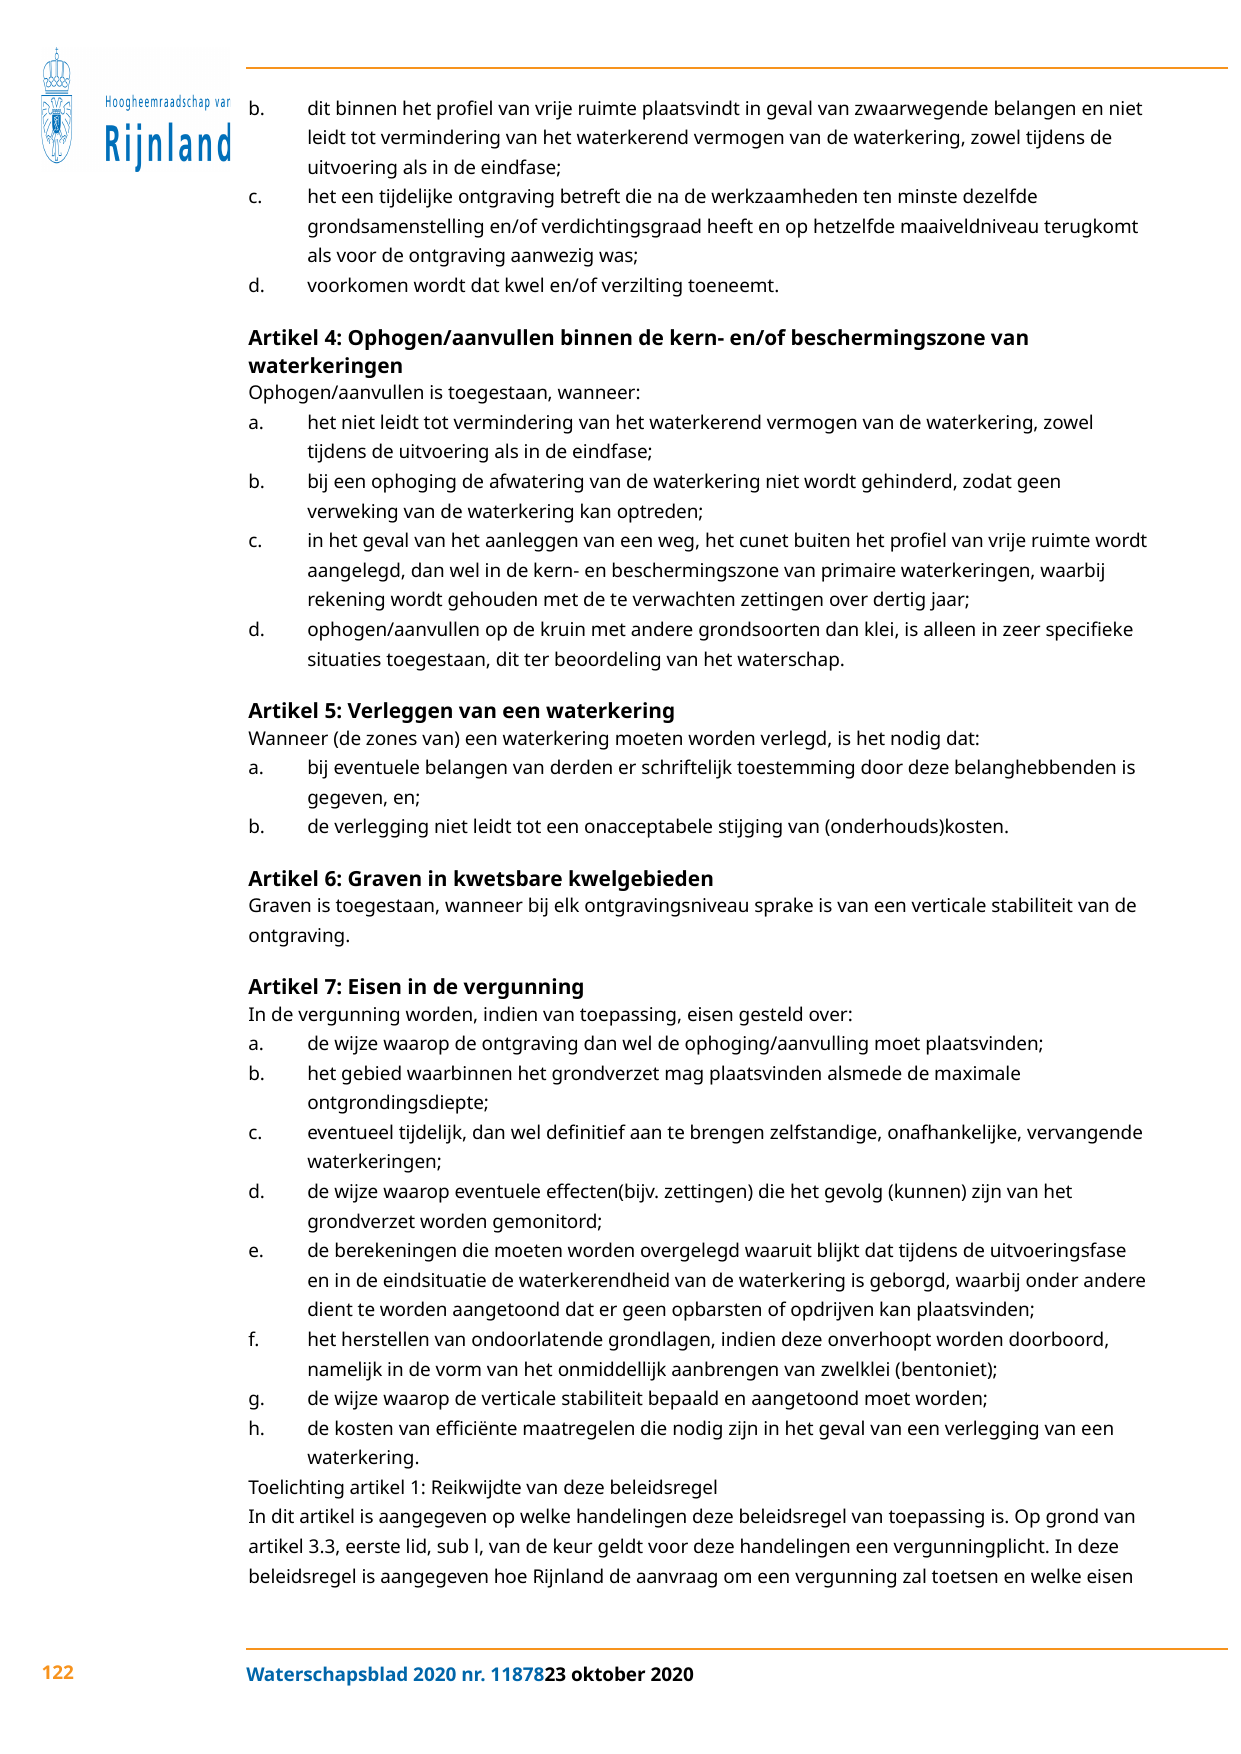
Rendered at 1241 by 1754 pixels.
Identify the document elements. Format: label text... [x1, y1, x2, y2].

picture [41, 47, 231, 172]
list voorkomen wordt dat kwel en/of verzilting toeneemt. [248, 272, 1152, 298]
list het herstellen van ondoorlatende grondlagen, indien deze onverhoopt worden doorboord, namelijk in de vorm van het onmiddellijk aanbrengen van zwelklei (bentoniet); [248, 1326, 1152, 1381]
list bij eventuele belangen van derden er schriftelijk toestemming door deze belanghebbenden is gegeven, en; [248, 754, 1152, 809]
list de wijze waarop de ontgraving dan wel de ophoging/aanvulling moet plaatsvinden; [248, 1030, 1152, 1056]
list dit binnen het profiel van vrije ruimte plaatsvindt in geval van zwaarwegende belangen en niet leidt tot vermindering van het waterkerend vermogen van de waterkering, zowel tijdens de uitvoering als in de eindfase; [248, 95, 1152, 180]
text Wanneer (de zones van) een waterkering moeten worden verlegd, is het nodig dat: [248, 725, 1152, 750]
list eventueel tijdelijk, dan wel definitief aan te brengen zelfstandige, onafhankelijke, vervangende waterkeringen; [248, 1119, 1152, 1174]
text Artikel 6: Graven in kwetsbare kwelgebieden [248, 864, 1152, 892]
list in het geval van het aanleggen van een weg, het cunet buiten het profiel van vrije ruimte wordt aangelegd, dan wel in de kern- en beschermingszone van primaire waterkeringen, waarbij rekening wordt gehouden met de te verwachten zettingen over dertig jaar; [248, 527, 1152, 612]
list het niet leidt tot vermindering van het waterkerend vermogen van de waterkering, zowel tijdens de uitvoering als in de eindfase; [248, 409, 1152, 464]
text Artikel 4: Ophogen/aanvullen binnen de kern- en/of beschermingszone van waterkeringen [248, 323, 1152, 379]
list de wijze waarop eventuele effecten(bijv. zettingen) die het gevolg (kunnen) zijn van het grondverzet worden gemonitord; [248, 1178, 1152, 1233]
list het een tijdelijke ontgraving betreft die na de werkzaamheden ten minste dezelfde grondsamenstelling en/of verdichtingsgraad heeft en op hetzelfde maaiveldniveau terugkomt als voor de ontgraving aanwezig was; [248, 183, 1152, 268]
list bij een ophoging de afwatering van de waterkering niet wordt gehinderd, zodat geen verweking van de waterkering kan optreden; [248, 468, 1152, 524]
text Graven is toegestaan, wanneer bij elk ontgravingsniveau sprake is van een verticale stabiliteit van de ontgraving. [248, 892, 1152, 948]
list de wijze waarop de verticale stabiliteit bepaald en aangetoond moet worden; [248, 1385, 1152, 1411]
text Ophogen/aanvullen is toegestaan, wanneer: [248, 379, 1152, 405]
text In de vergunning worden, indien van toepassing, eisen gesteld over: [248, 1001, 1152, 1026]
text In dit artikel is aangegeven op welke handelingen deze beleidsregel van toepassing is. Op grond van artikel 3.3, eerste lid, sub l, van de keur geldt voor deze handelingen een vergunningplicht. In deze beleidsregel is aangegeven hoe Rijnland de aanvraag om een vergunning zal toetsen en welke eisen [248, 1504, 1152, 1588]
list ophogen/aanvullen op de kruin met andere grondsoorten dan klei, is alleen in zeer specifieke situaties toegestaan, dit ter beoordeling van het waterschap. [248, 616, 1152, 672]
text Toelichting artikel 1: Reikwijdte van deze beleidsregel [248, 1474, 1152, 1500]
list het gebied waarbinnen het grondverzet mag plaatsvinden alsmede de maximale ontgrondingsdiepte; [248, 1060, 1152, 1115]
list de berekeningen die moeten worden overgelegd waaruit blijkt dat tijdens de uitvoeringsfase en in de eindsituatie de waterkerendheid van de waterkering is geborgd, waarbij onder andere dient te worden aangetoond dat er geen opbarsten of opdrijven kan plaatsvinden; [248, 1237, 1152, 1322]
list de kosten van efficiënte maatregelen die nodig zijn in het geval van een verlegging van een waterkering. [248, 1415, 1152, 1470]
text Artikel 7: Eisen in de vergunning [248, 972, 1152, 1001]
text Artikel 5: Verleggen van een waterkering [248, 696, 1152, 725]
list de verlegging niet leidt tot een onacceptabele stijging van (onderhouds)kosten. [248, 813, 1152, 839]
